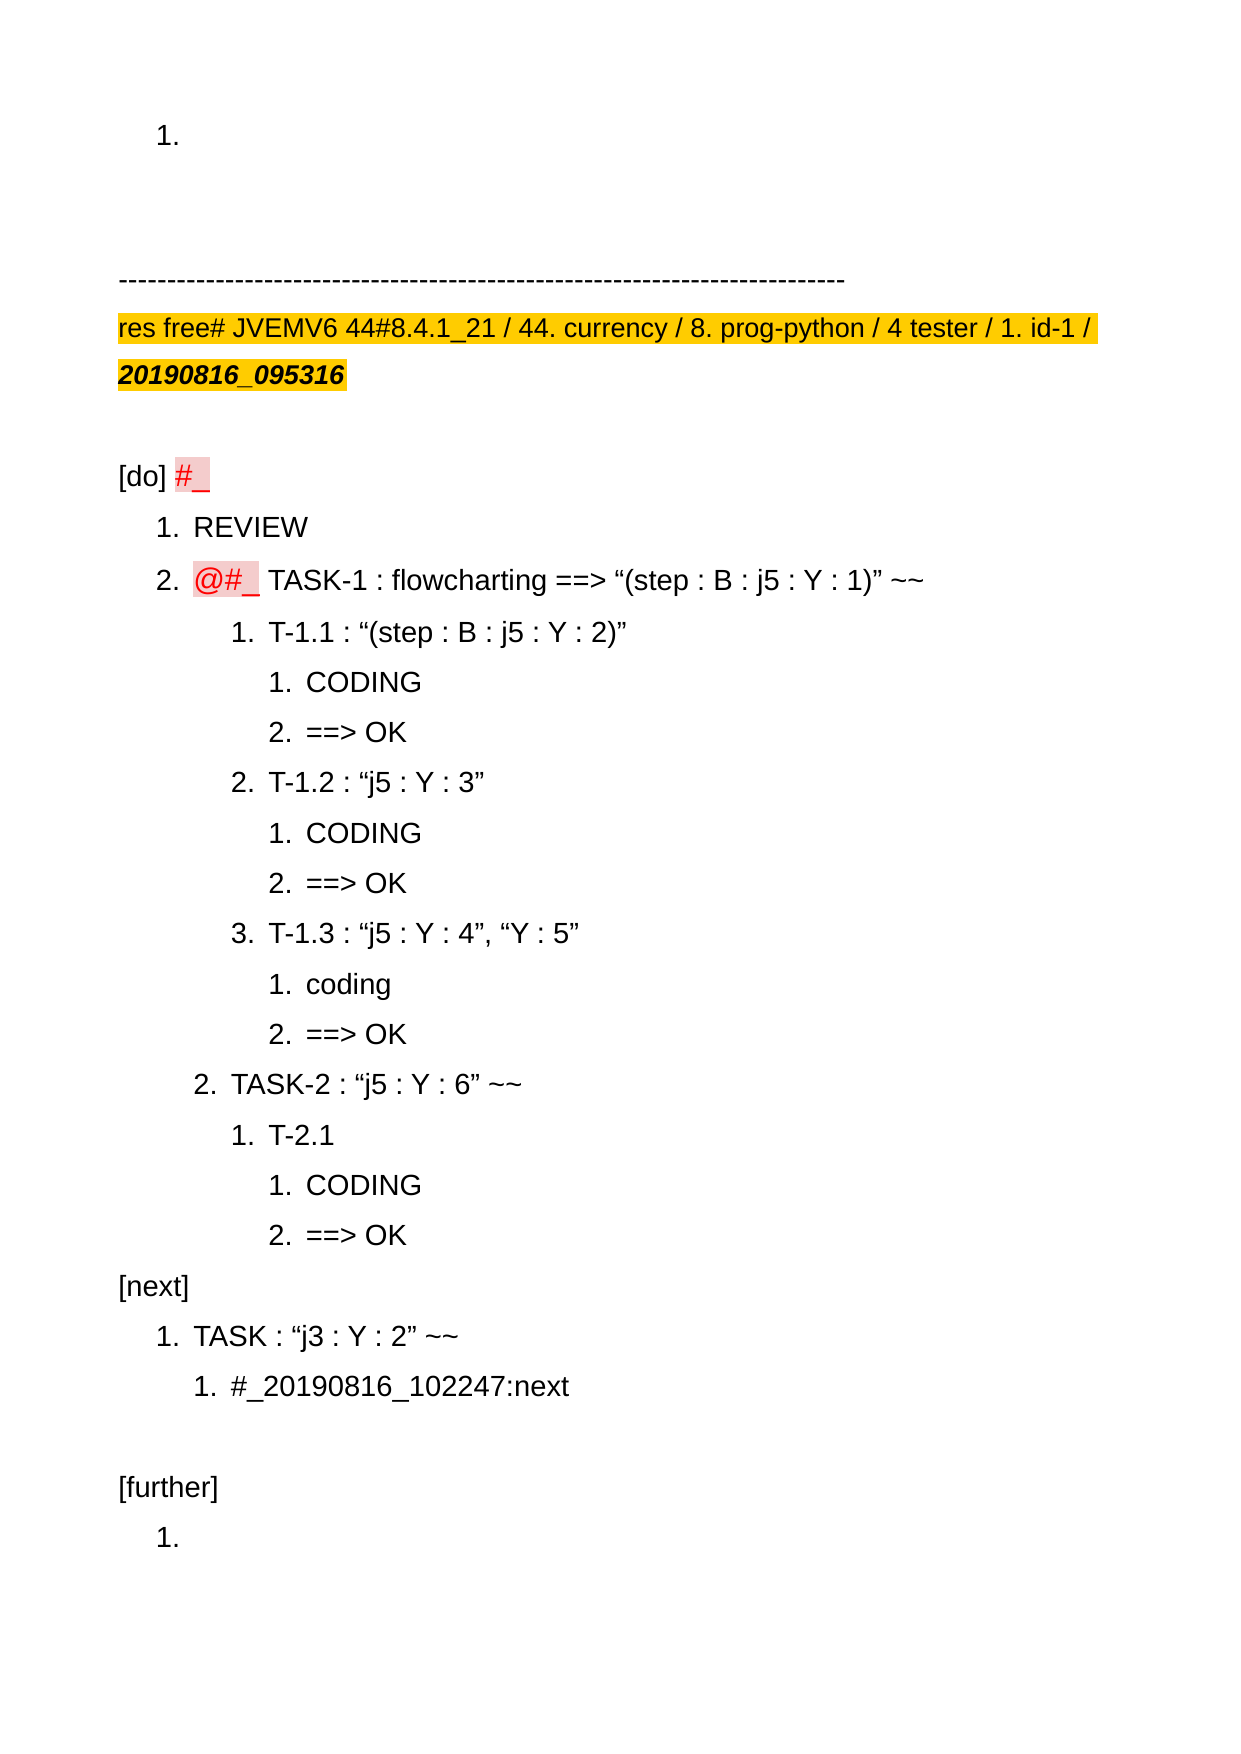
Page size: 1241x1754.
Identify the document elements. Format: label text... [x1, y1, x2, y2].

list REVIEW [156, 510, 1122, 544]
list coding [268, 967, 1122, 1000]
list @#_ TASK-1 : flowcharting ==> “(step : B : j5 : Y : 1)” ~~ [156, 561, 1122, 597]
list TASK : “j3 : Y : 2” ~~ [156, 1319, 1122, 1352]
list #_20190816_102247:next [193, 1369, 1122, 1403]
list CODING [268, 665, 1122, 698]
list T-1.3 : “j5 : Y : 4”, “Y : 5” [231, 916, 1122, 950]
list CODING [268, 1168, 1122, 1202]
list ==> OK [268, 715, 1122, 749]
list ==> OK [268, 1017, 1122, 1051]
text [next] [118, 1269, 1122, 1302]
text --------------------------------------------------------------------------- [118, 262, 1122, 296]
text [do] #_ [118, 457, 1122, 492]
list ==> OK [268, 1218, 1122, 1252]
list T-1.1 : “(step : B : j5 : Y : 2)” [231, 614, 1122, 648]
list T-1.2 : “j5 : Y : 3” [231, 766, 1122, 799]
list CODING [268, 816, 1122, 849]
text [further] [118, 1470, 1122, 1503]
list ==> OK [268, 866, 1122, 900]
text res free# JVEMV6 44#8.4.1_21 / 44. currency / 8. prog-python / 4 tester / 1. id-1 / 20190816_095316 [118, 312, 1122, 391]
list TASK-2 : “j5 : Y : 6” ~~ [193, 1067, 1122, 1101]
list T-2.1 [231, 1118, 1122, 1151]
